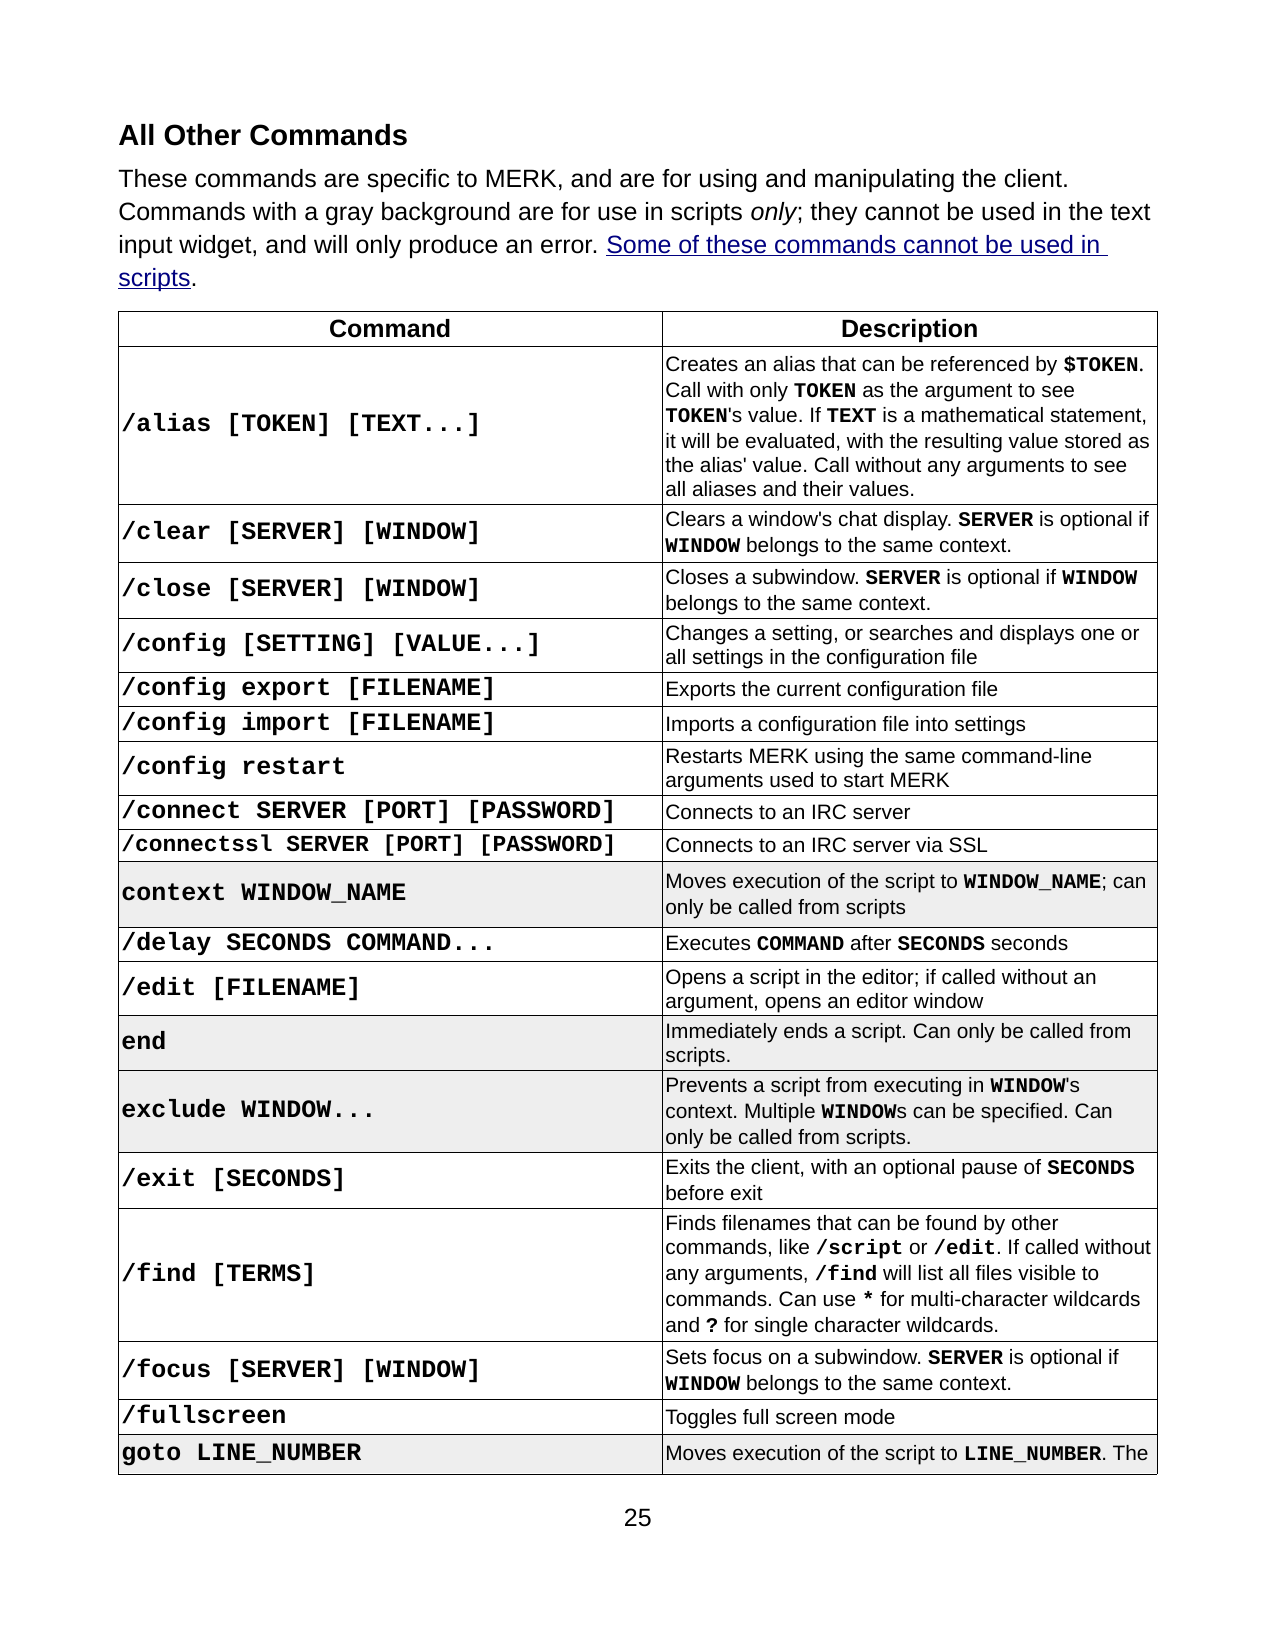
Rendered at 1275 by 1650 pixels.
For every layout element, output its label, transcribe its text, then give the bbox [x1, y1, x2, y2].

table_cell Clears a window's chat display. SERVER is optional if WINDOW belongs to the same context. [663, 505, 1157, 562]
table_cell Sets focus on a subwindow. SERVER is optional if WINDOW belongs to the same context. [663, 1342, 1157, 1399]
table_cell Moves execution of the script to LINE_NUMBER. The [663, 1435, 1157, 1473]
table_cell /alias [TOKEN] [TEXT...] [119, 347, 662, 504]
table_cell /find [TERMS] [119, 1209, 662, 1341]
table_cell Connects to an IRC server via SSL [663, 830, 1157, 861]
table_cell Executes COMMAND after SECONDS seconds [663, 928, 1157, 961]
table_cell /connect SERVER [PORT] [PASSWORD] [119, 796, 662, 829]
table_cell Toggles full screen mode [663, 1400, 1157, 1434]
table_cell Moves execution of the script to WINDOW_NAME; can only be called from scripts [663, 862, 1157, 927]
text These commands are specific to MERK, and are for using and manipulating the client. Commands with a gray background are for use in scripts only; they cannot be used in the text input widget, and will only produce an error. Some of these commands cannot be used in scripts. [118, 164, 1157, 292]
table_cell /delay SECONDS COMMAND... [119, 928, 662, 961]
table_cell /edit [FILENAME] [119, 962, 662, 1015]
table_cell Immediately ends a script. Can only be called from scripts. [663, 1016, 1157, 1070]
table_cell Closes a subwindow. SERVER is optional if WINDOW belongs to the same context. [663, 563, 1157, 618]
table_cell Changes a setting, or searches and displays one or all settings in the configuration file [663, 619, 1157, 672]
table_cell Exports the current configuration file [663, 673, 1157, 706]
table_cell exclude WINDOW... [119, 1071, 662, 1152]
table_cell Creates an alias that can be referenced by $TOKEN. Call with only TOKEN as the argument to see TOKEN's value. If TEXT is a mathematical statement, it will be evaluated, with the resulting value stored as the alias' value. Call without any arguments to see all aliases and their values. [663, 347, 1157, 504]
table_cell /fullscreen [119, 1400, 662, 1434]
table_cell context WINDOW_NAME [119, 862, 662, 927]
table_cell /config [SETTING] [VALUE...] [119, 619, 662, 672]
table_cell goto LINE_NUMBER [119, 1435, 662, 1473]
table_cell /focus [SERVER] [WINDOW] [119, 1342, 662, 1399]
table_header Command [119, 312, 662, 346]
table_cell /config export [FILENAME] [119, 673, 662, 706]
table_cell Imports a configuration file into settings [663, 707, 1157, 741]
table_cell Prevents a script from executing in WINDOW's context. Multiple WINDOWs can be specified. Can only be called from scripts. [663, 1071, 1157, 1152]
table_cell /clear [SERVER] [WINDOW] [119, 505, 662, 562]
table_cell /close [SERVER] [WINDOW] [119, 563, 662, 618]
table_cell Opens a script in the editor; if called without an argument, opens an editor window [663, 962, 1157, 1015]
subtitle All Other Commands [118, 118, 1157, 152]
table_cell Restarts MERK using the same command-line arguments used to start MERK [663, 742, 1157, 795]
table_cell /connectssl SERVER [PORT] [PASSWORD] [119, 830, 662, 861]
table_cell Connects to an IRC server [663, 796, 1157, 829]
table_cell Exits the client, with an optional pause of SECONDS before exit [663, 1153, 1157, 1208]
table_cell /exit [SECONDS] [119, 1153, 662, 1208]
table_cell /config import [FILENAME] [119, 707, 662, 741]
table_cell Finds filenames that can be found by other commands, like /script or /edit. If called without any arguments, /find will list all files visible to commands. Can use * for multi-character wildcards and ? for single character wildcards. [663, 1209, 1157, 1341]
table_cell /config restart [119, 742, 662, 795]
table_header Description [663, 312, 1157, 346]
table_cell end [119, 1016, 662, 1070]
